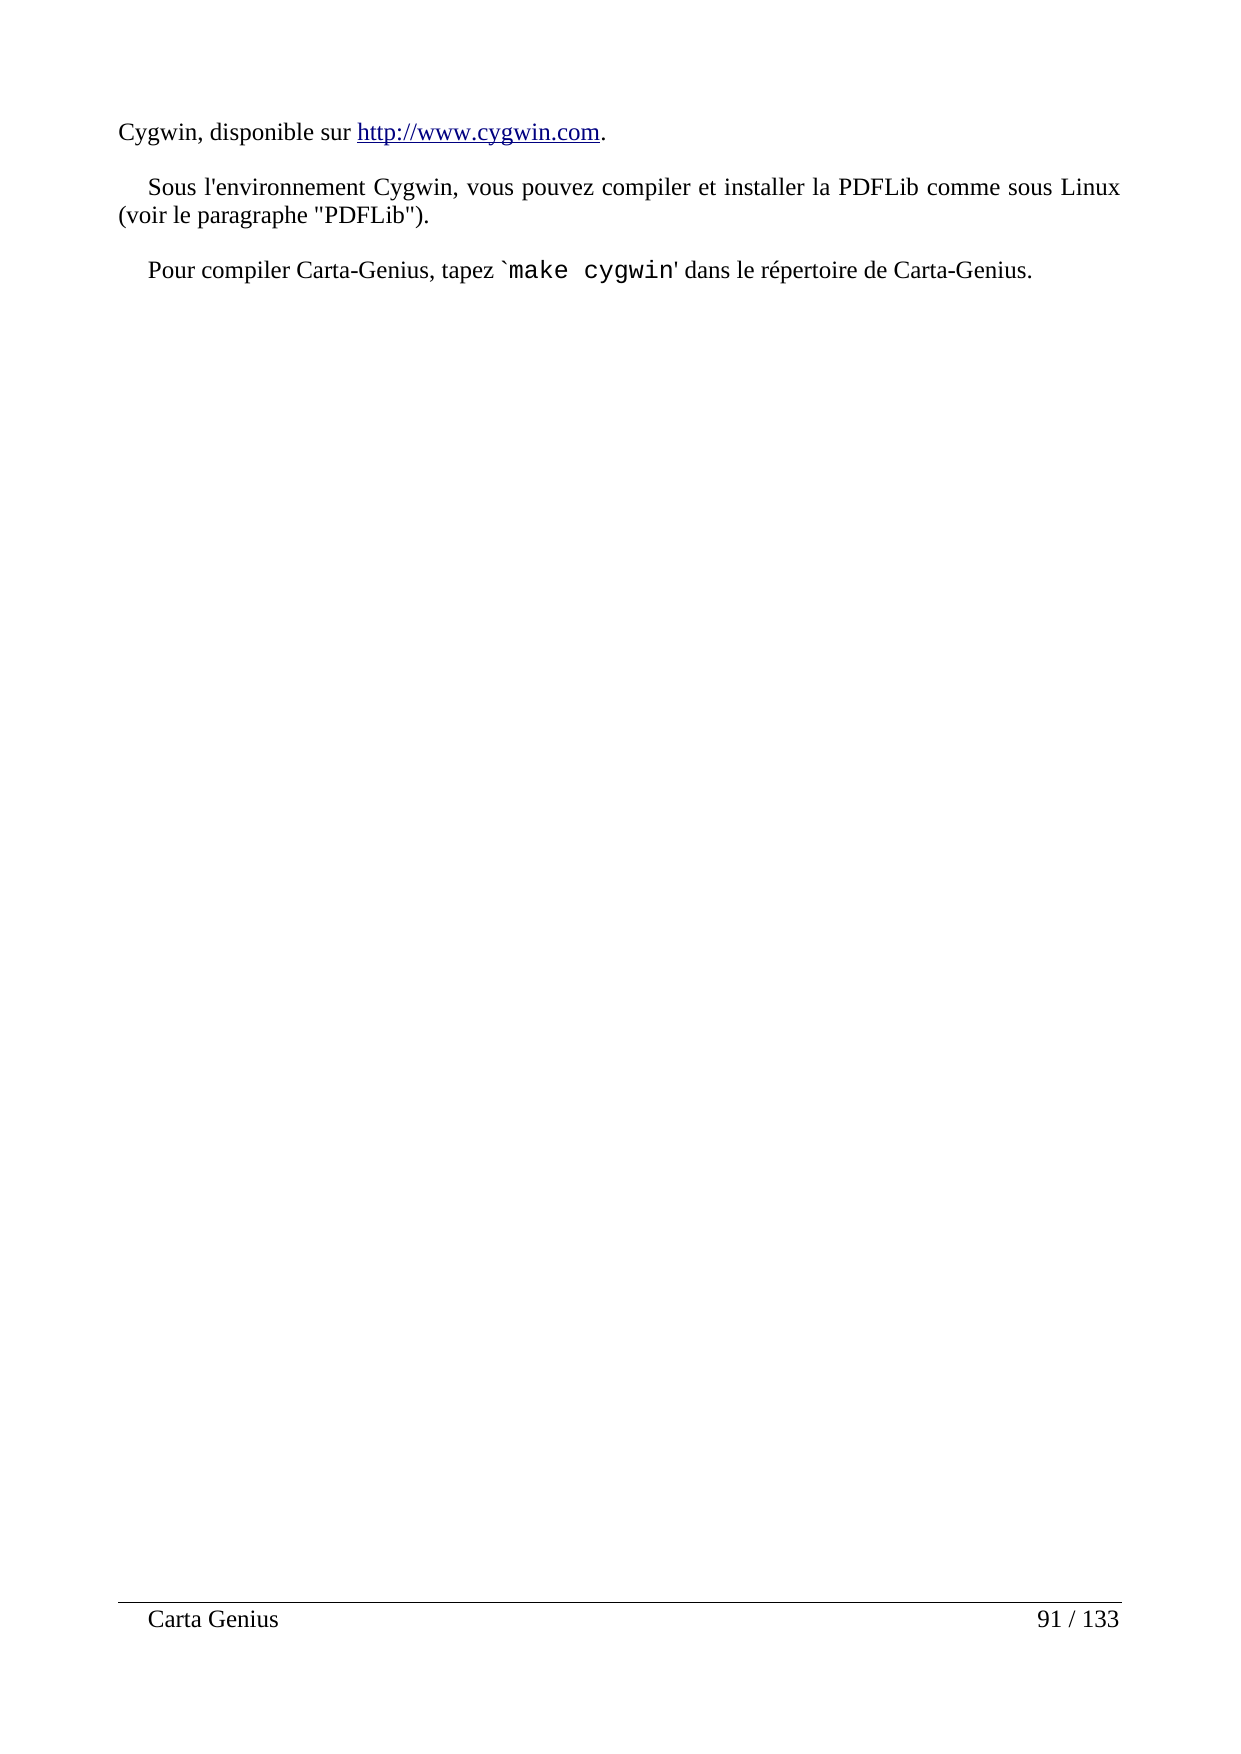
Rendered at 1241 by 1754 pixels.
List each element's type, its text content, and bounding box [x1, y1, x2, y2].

text Pour compiler Carta-Genius, tapez `make cygwin' dans le répertoire de Carta-Genius. [118, 257, 1122, 286]
text Sous l'environnement Cygwin, vous pouvez compiler et installer la PDFLib comme sous Linux (voir le paragraphe "PDFLib"). [118, 173, 1122, 229]
text Cygwin, disponible sur http://www.cygwin.com. [118, 118, 1122, 146]
